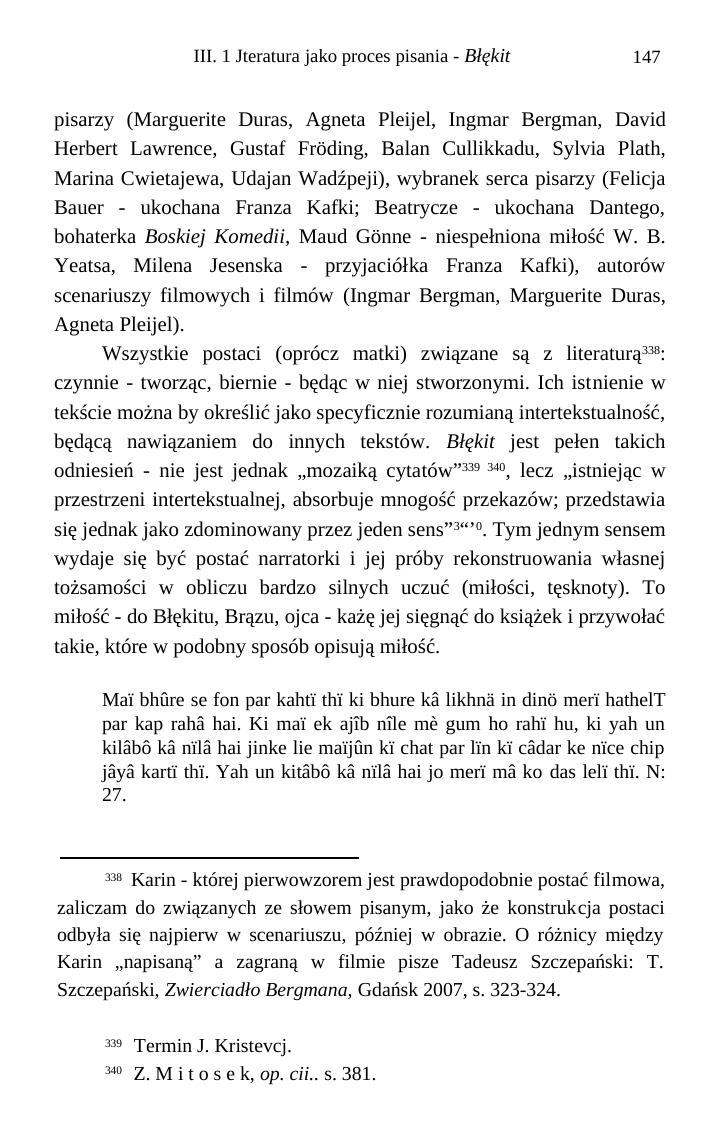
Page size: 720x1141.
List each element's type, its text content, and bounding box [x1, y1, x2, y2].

text Wszystkie postaci (oprócz matki) związane są z literaturą338: czynnie - tworząc, biernie - będąc w niej stworzonymi. Ich ist­nienie w tekście można by określić jako specyficznie rozumianą intertekstualność, będącą nawiązaniem do innych tekstów. Błękit jest pełen takich odniesień - nie jest jednak „mozaiką cyta­tów”339 340, lecz „istniejąc w przestrzeni intertekstualnej, absorbuje mnogość przekazów; przedstawia się jednak jako zdominowany przez jeden sens”3“’0. Tym jednym sensem wydaje się być postać narratorki i jej próby rekonstruowania własnej tożsamości w obliczu bardzo silnych uczuć (miłości, tęsknoty). To miłość - do Błękitu, Brązu, ojca - każę jej sięgnąć do książek i przywołać takie, które w podobny sposób opisują miłość. [54, 341, 666, 658]
text pisarzy (Marguerite Duras, Agneta Pleijel, Ingmar Bergman, David Herbert Lawrence, Gustaf Fröding, Balan Cullikkadu, Sylvia Plath, Marina Cwietajewa, Udajan Wadźpeji), wybranek serca pisarzy (Felicja Bauer - ukochana Franza Kafki; Beatrycze - ukochana Dantego, bohaterka Boskiej Komedii, Maud Gönne - niespełniona miłość W. B. Yeatsa, Milena Jesenska - przyjaciół­ka Franza Kafki), autorów scenariuszy filmowych i filmów (Ingmar Bergman, Marguerite Duras, Agneta Pleijel). [54, 107, 666, 336]
text 338 Karin - której pierwowzorem jest prawdopodobnie postać fil­mowa, zaliczam do związanych ze słowem pisanym, jako że konstruk­cja postaci odbyła się najpierw w scenariuszu, później w obrazie. O różnicy między Karin „napisaną” a zagraną w filmie pisze Tadeusz Szczepański: T. Szczepański, Zwierciadło Bergmana, Gdańsk 2007, s. 323-324. [57, 868, 665, 1000]
text 147 [632, 46, 664, 67]
text 339 Termin J. Kristevcj. [57, 1034, 665, 1057]
text 340 Z. M i t o s e k, op. cii.. s. 381. [57, 1061, 665, 1084]
text III. 1 Jteratura jako proces pisania - Błękit [193, 44, 529, 67]
text Maï bhûre se fon par kahtï thï ki bhure kâ likhnä in dinö merï hathelT par kap rahâ hai. Ki maï ek ajîb nîle mè gum ho rahï hu, ki yah un kilâbô kâ nïlâ hai jinke lie maïjûn kï chat par lïn kï câdar ke nïce chip jâyâ kartï thï. Yah un kitâbô kâ nïlâ hai jo merï mâ ko das lelï thï. N: 27. [102, 688, 666, 806]
